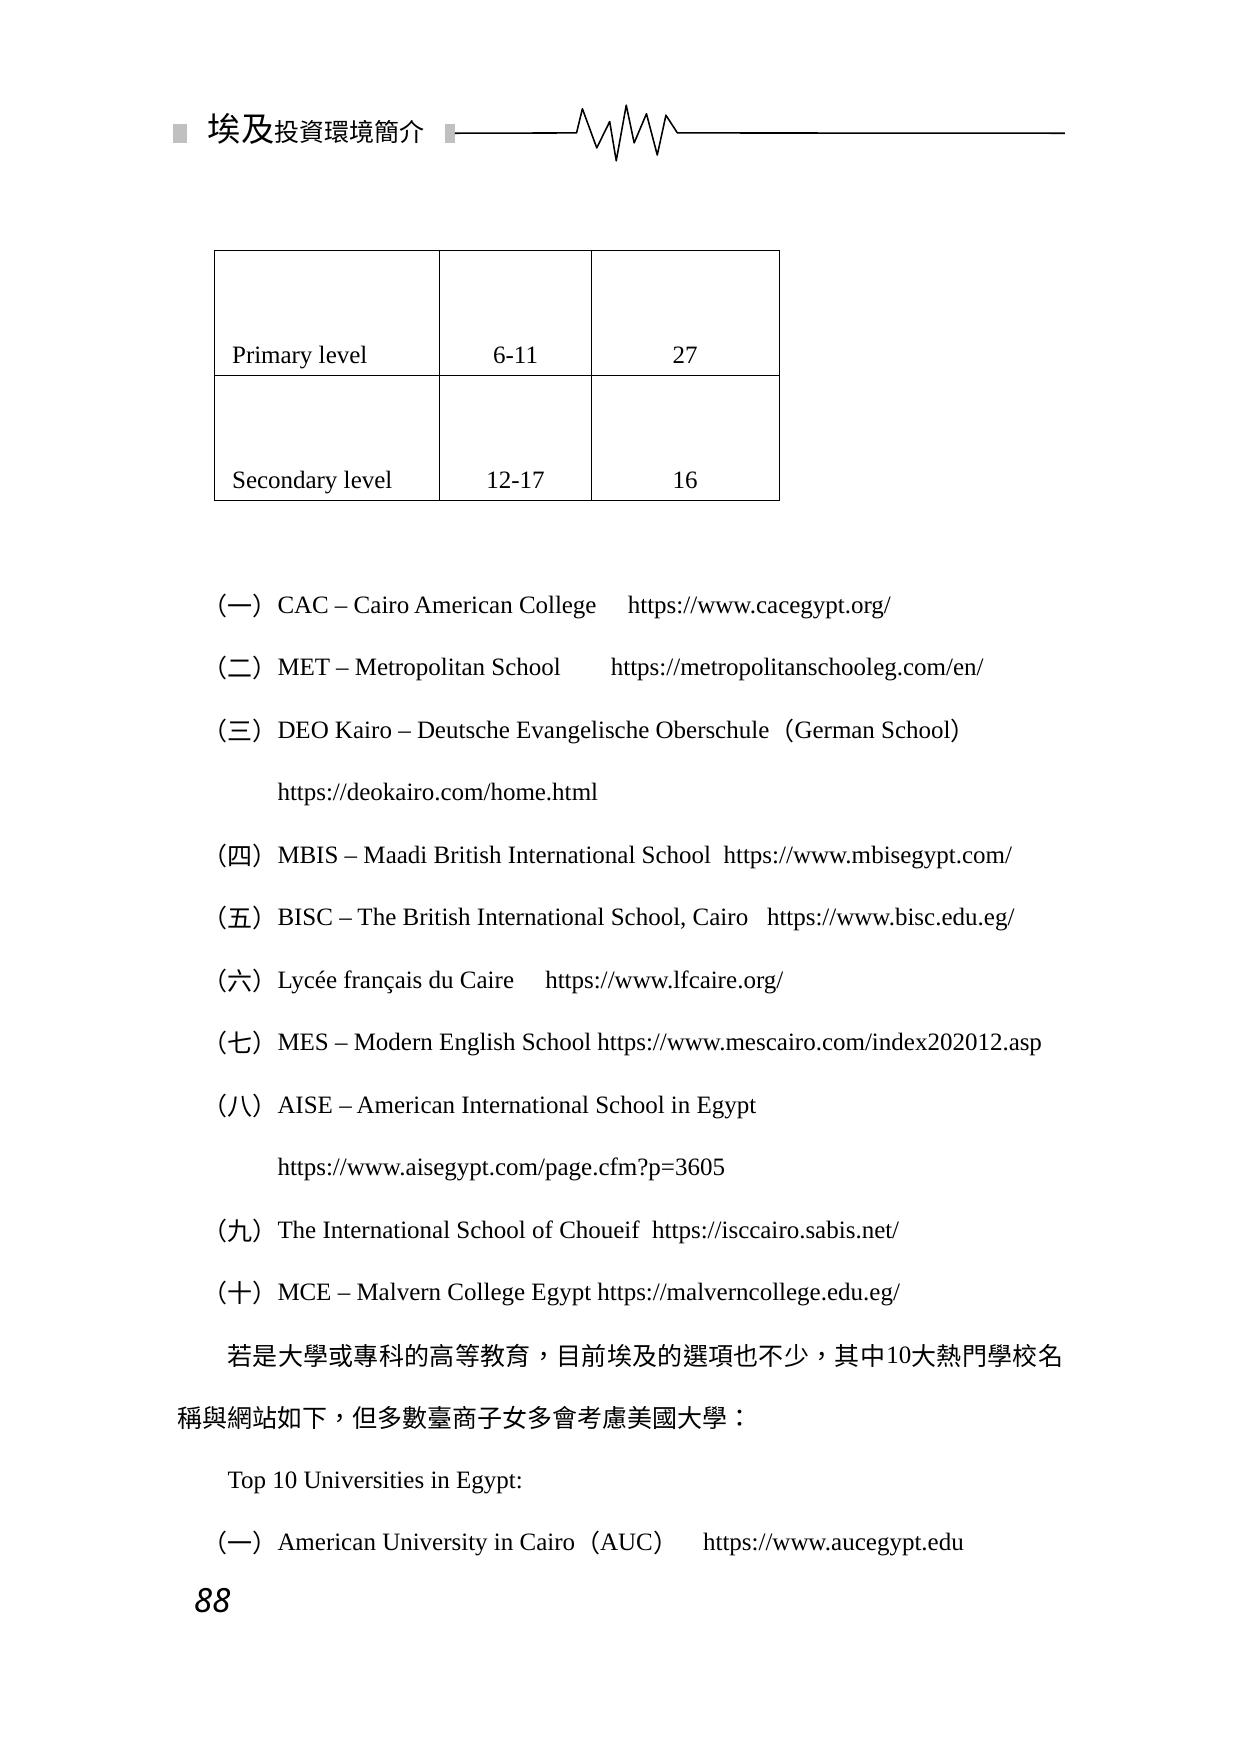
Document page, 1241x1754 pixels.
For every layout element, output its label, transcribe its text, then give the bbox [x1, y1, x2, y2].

table_cell 27 [592, 251, 779, 375]
table_cell 6-11 [440, 251, 591, 375]
table_cell Primary level [215, 251, 439, 375]
text （六）Lycée français du Caire https://www.lfcaire.org/ [202, 938, 1063, 1000]
text （一）American University in Cairo（AUC） https://www.aucegypt.edu [202, 1500, 1063, 1563]
text （四）MBIS – Maadi British International School https://www.mbisegypt.com/ [202, 813, 1063, 875]
text 若是大學或專科的高等教育，目前埃及的選項也不少，其中10大熱門學校名稱與網站如下，但多數臺商子女多會考慮美國大學： [177, 1313, 1063, 1438]
text （七）MES – Modern English School https://www.mescairo.com/index202012.asp [202, 1000, 1063, 1063]
text （八）AISE – American International School in Egypt https://www.aisegypt.com/page.cfm?p=3605 [202, 1063, 1063, 1188]
text Top 10 Universities in Egypt: [177, 1438, 1063, 1500]
text （十）MCE – Malvern College Egypt https://malverncollege.edu.eg/ [202, 1250, 1063, 1313]
table_cell 16 [592, 376, 779, 500]
table_cell 12-17 [440, 376, 591, 500]
text （九）The International School of Choueif https://isccairo.sabis.net/ [202, 1188, 1063, 1250]
text （五）BISC – The British International School, Cairo https://www.bisc.edu.eg/ [202, 875, 1063, 938]
text （一）CAC – Cairo American College https://www.cacegypt.org/ [202, 563, 1063, 625]
text （二）MET – Metropolitan School https://metropolitanschooleg.com/en/ [202, 625, 1063, 688]
table_cell Secondary level [215, 376, 439, 500]
text （三）DEO Kairo – Deutsche Evangelische Oberschule（German School） https://deokairo.com/home.html [202, 688, 1063, 813]
